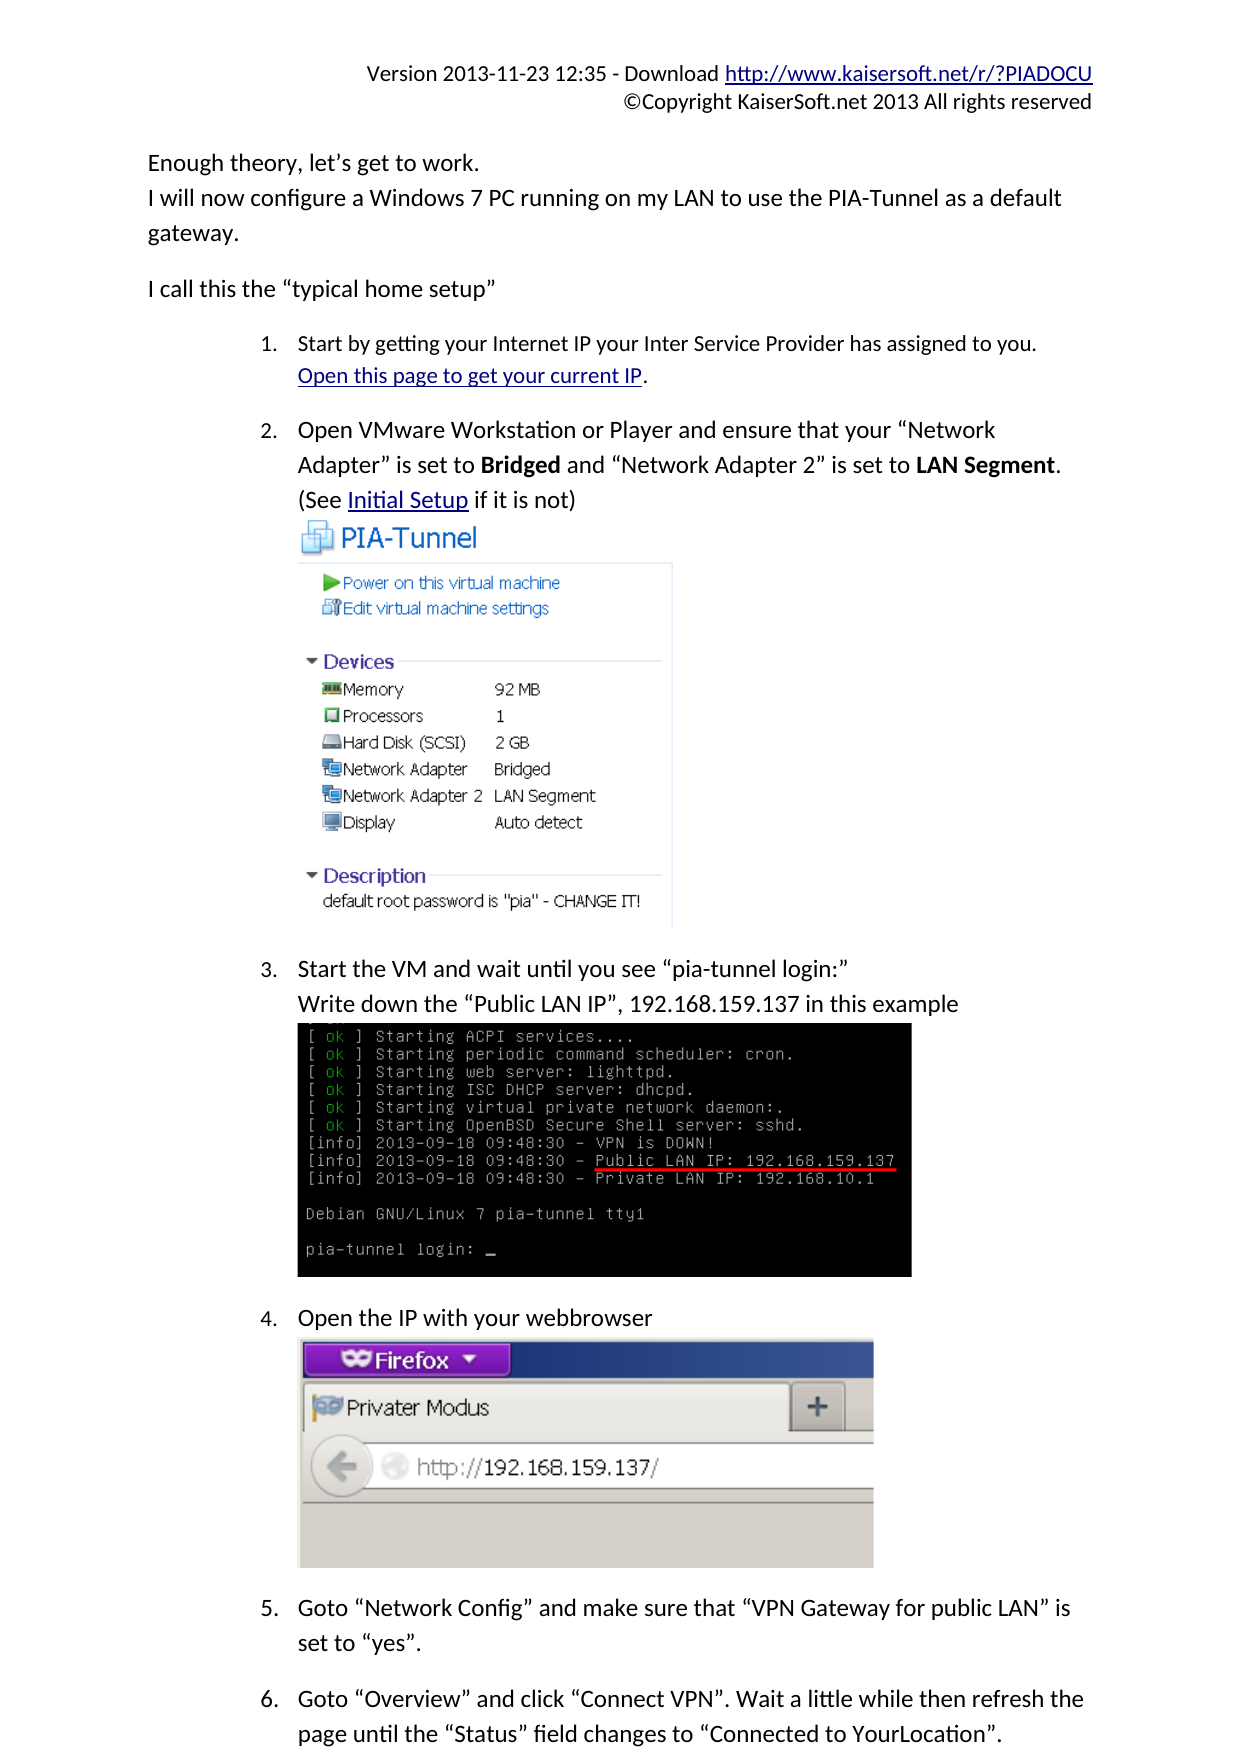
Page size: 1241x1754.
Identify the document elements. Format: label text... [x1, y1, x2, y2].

list Goto “Overview” and click “Connect VPN”. Wait a little while then refresh the page until the “Status” field changes to “Connected to YourLocation”. [260, 1683, 1093, 1749]
list Start the VM and wait until you see “pia-tunnel login:” Write down the “Public LAN IP”, 192.168.159.137 in this example [260, 953, 1093, 1277]
list Goto “Network Config” and make sure that “VPN Gateway for public LAN” is set to “yes”. [260, 1592, 1093, 1658]
text Enough theory, let’s get to work. I will now configure a Windows 7 PC running on my LAN to use the PIA-Tunnel as a default gateway. [148, 148, 1093, 248]
list Open VMware Workstation or Player and ensure that your “Network Adapter” is set to Bridged and “Network Adapter 2” is set to LAN Segment. (See Initial Setup if it is not) [260, 414, 1093, 928]
text I call this the “typical home setup” [148, 273, 1093, 304]
list Start by getting your Internet IP your Inter Service Provider has assigned to you. Open this page to get your current IP. [260, 329, 1093, 389]
list Open the IP with your webbrowser [260, 1302, 1093, 1567]
